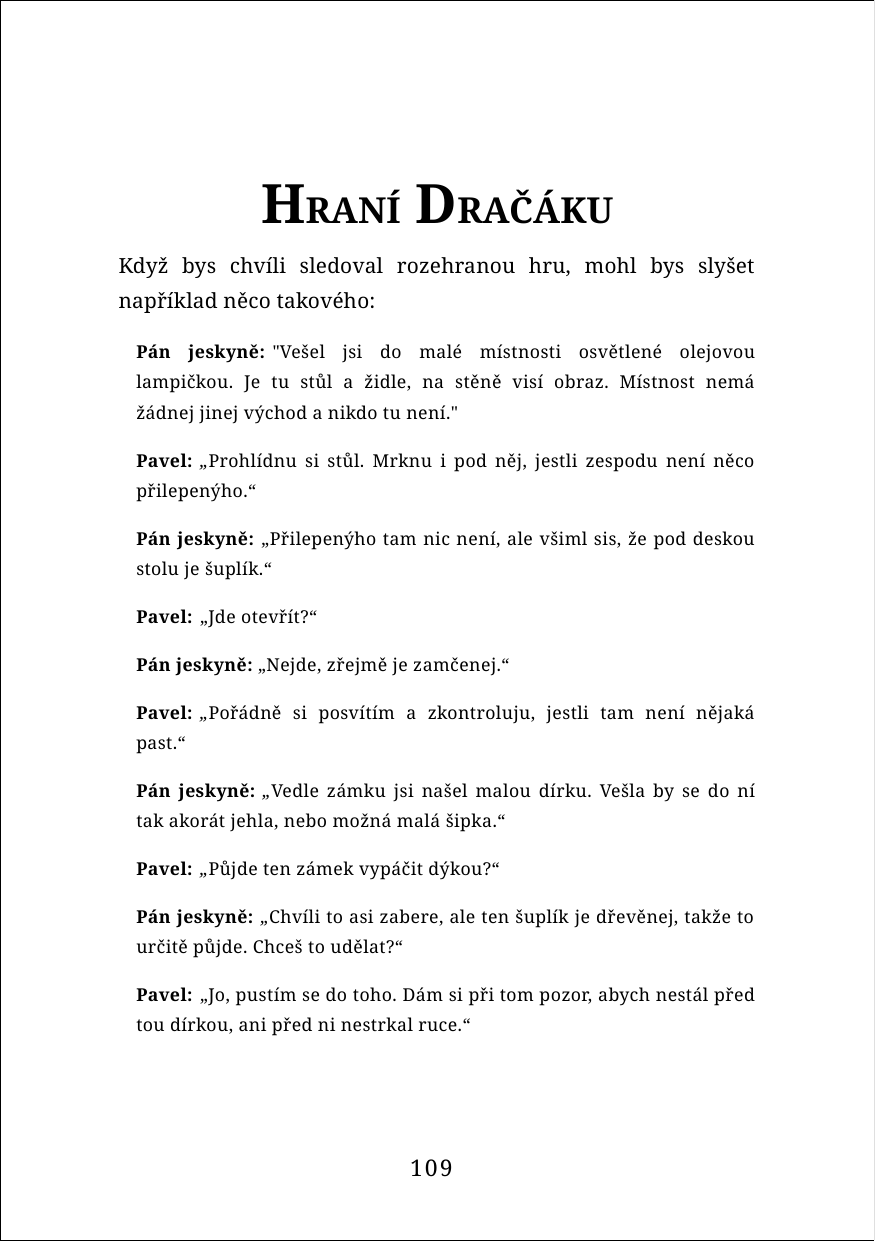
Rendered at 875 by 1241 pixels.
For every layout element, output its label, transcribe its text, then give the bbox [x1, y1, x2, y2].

subtitle Hraní Dračáku [118, 166, 756, 239]
text Pavel: „Prohlídnu si stůl. Mrknu i pod něj, jestli zespodu není něco přilepenýho.“ [136, 448, 756, 502]
text Pán jeskyně: „Přilepenýho tam nic není, ale všiml sis, že pod deskou stolu je šuplík.“ [136, 526, 756, 581]
text Pavel: „Jde otevřít?“ [136, 604, 756, 628]
text Pavel: „Půjde ten zámek vypáčit dýkou?“ [136, 856, 756, 881]
text Pán jeskyně: „Nejde, zřejmě je zamčenej.“ [136, 652, 756, 676]
text Pavel: „Pořádně si posvítím a zkontroluju, jestli tam není nějaká past.“ [136, 700, 756, 754]
text Když bys chvíli sledoval rozehranou hru, mohl bys slyšet například něco takového: [118, 251, 756, 315]
text Pán jeskyně: „Chvíli to asi zabere, ale ten šuplík je dřevěnej, takže to určitě půjde. Chceš to udělat?“ [136, 904, 756, 959]
text Pán jeskyně: „Vedle zámku jsi našel malou dírku. Vešla by se do ní tak akorát jehla, nebo možná malá šipka.“ [136, 778, 756, 833]
text Pavel: „Jo, pustím se do toho. Dám si při tom pozor, abych nestál před tou dírkou, ani před ni nestrkal ruce.“ [136, 982, 756, 1037]
text Pán jeskyně: "Vešel jsi do malé místnosti osvětlené olejovou lampičkou. Je tu stůl a židle, na stěně visí obraz. Místnost nemá žádnej jinej východ a nikdo tu není." [136, 340, 756, 424]
